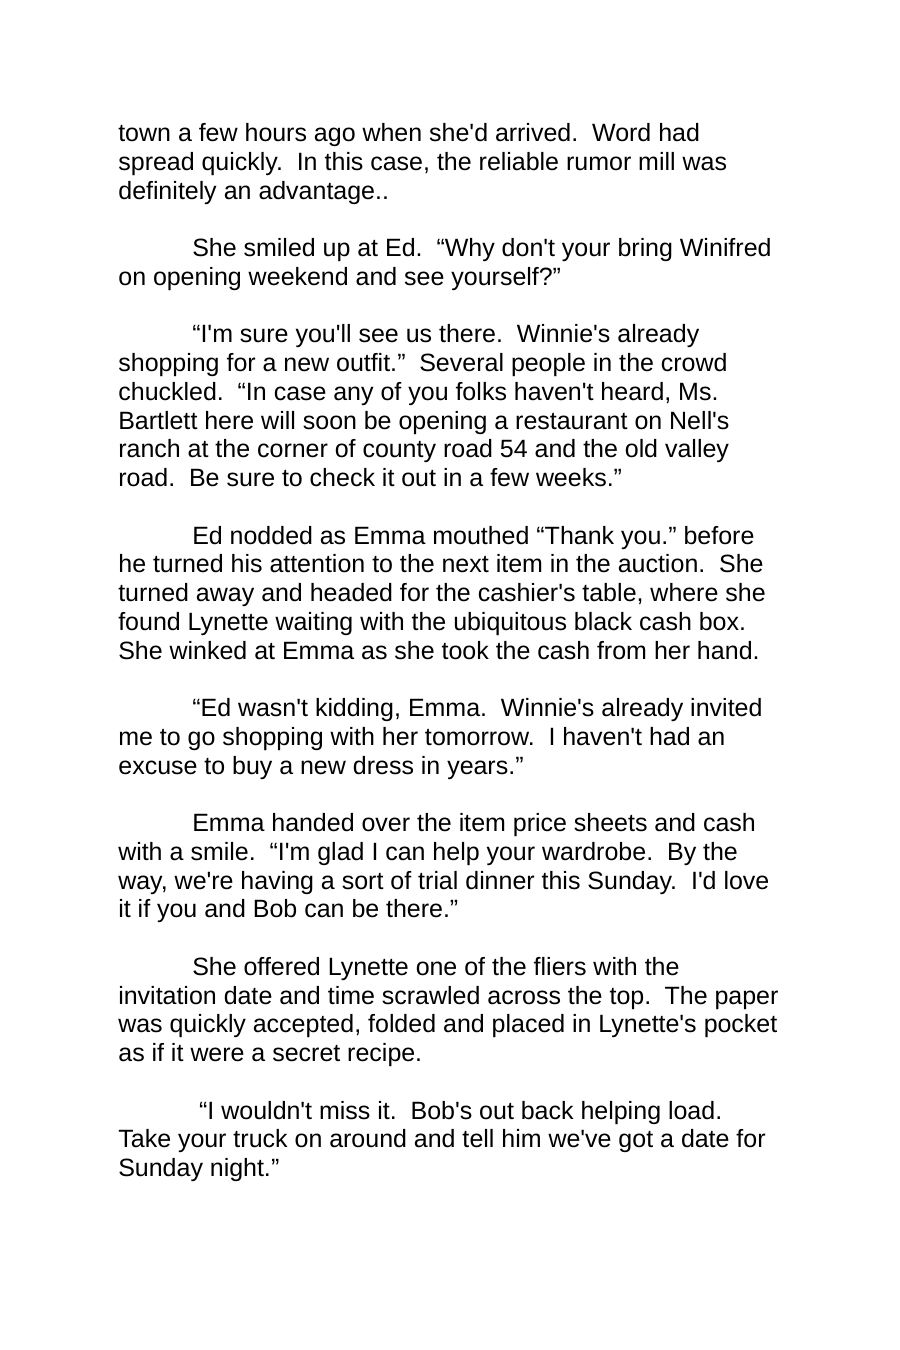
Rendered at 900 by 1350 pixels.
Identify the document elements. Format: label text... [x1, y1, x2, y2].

text Emma handed over the item price sheets and cash with a smile. “I'm glad I can help your wardrobe. By the way, we're having a sort of trial dinner this Sunday. I'd love it if you and Bob can be there.” [118, 808, 782, 923]
text “I'm sure you'll see us there. Winnie's already shopping for a new outfit.” Several people in the crowd chuckled. “In case any of you folks haven't heard, Ms. Bartlett here will soon be opening a restaurant on Nell's ranch at the corner of county road 54 and the old valley road. Be sure to check it out in a few weeks.” [118, 319, 782, 492]
text She smiled up at Ed. “Why don't your bring Winifred on opening weekend and see yourself?” [118, 233, 782, 291]
text “Ed wasn't kidding, Emma. Winnie's already invited me to go shopping with her tomorrow. I haven't had an excuse to buy a new dress in years.” [118, 693, 782, 779]
text town a few hours ago when she'd arrived. Word had spread quickly. In this case, the reliable rumor mill was definitely an advantage.. [118, 118, 782, 204]
text “I wouldn't miss it. Bob's out back helping load. Take your truck on around and tell him we've got a date for Sunday night.” [118, 1096, 782, 1182]
text Ed nodded as Emma mouthed “Thank you.” before he turned his attention to the next item in the auction. She turned away and headed for the cashier's table, where she found Lynette waiting with the ubiquitous black cash box. She winked at Emma as she took the cash from her hand. [118, 521, 782, 664]
text She offered Lynette one of the fliers with the invitation date and time scrawled across the top. The paper was quickly accepted, folded and placed in Lynette's pocket as if it were a secret recipe. [118, 952, 782, 1067]
